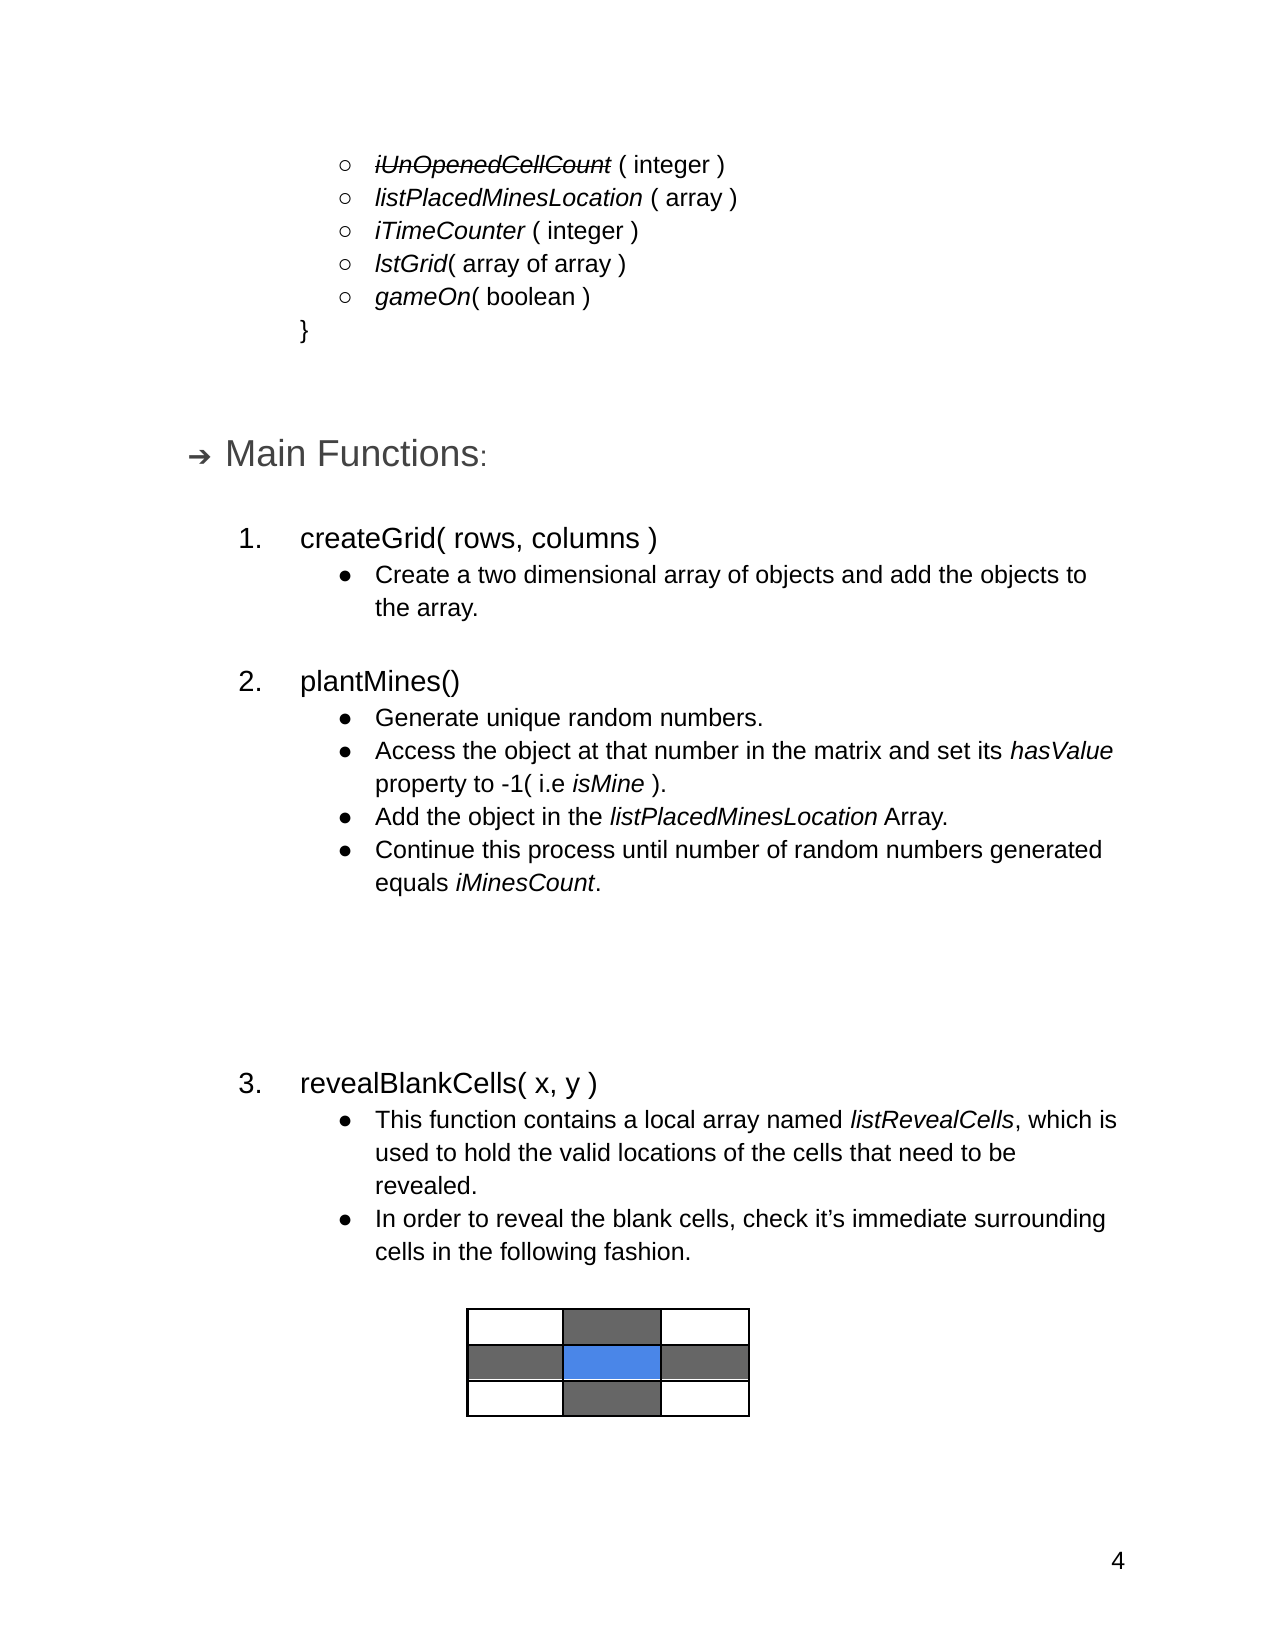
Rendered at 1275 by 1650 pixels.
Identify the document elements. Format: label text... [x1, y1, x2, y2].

list In order to reveal the blank cells, check it’s immediate surrounding cells in the following fashion. [337, 1204, 1125, 1265]
subtitle Main Functions: [187, 431, 1125, 474]
table_cell [662, 1382, 748, 1415]
list iTimeCounter ( integer ) [337, 216, 1125, 245]
list createGrid( rows, columns ) [262, 521, 1125, 555]
table_cell [662, 1346, 748, 1379]
table_header [564, 1310, 660, 1344]
table_cell [469, 1382, 562, 1415]
list Create a two dimensional array of objects and add the objects to the array. [337, 560, 1125, 621]
list lstGrid( array of array ) [337, 249, 1125, 278]
list plantMines() [262, 664, 1125, 698]
table_cell [564, 1382, 660, 1415]
list Access the object at that number in the matrix and set its hasValue property to -1( i.e isMine ). [337, 736, 1125, 798]
table_cell [469, 1346, 562, 1379]
list revealBlankCells( x, y ) [262, 1066, 1125, 1099]
list iUnOpenedCellCount ( integer ) [337, 150, 1125, 179]
list Add the object in the listPlacedMinesLocation Array. [337, 802, 1125, 831]
table_header [469, 1310, 562, 1344]
table_cell [564, 1346, 660, 1379]
list gameOn( boolean ) [337, 282, 1125, 311]
list This function contains a local array named listRevealCells, which is used to hold the valid locations of the cells that need to be revealed. [337, 1104, 1125, 1199]
list listPlacedMinesLocation ( array ) [337, 183, 1125, 212]
table_header [662, 1310, 748, 1344]
list Continue this process until number of random numbers generated equals iMinesCount. [337, 835, 1125, 897]
text } [225, 315, 1125, 344]
list Generate unique random numbers. [337, 703, 1125, 732]
